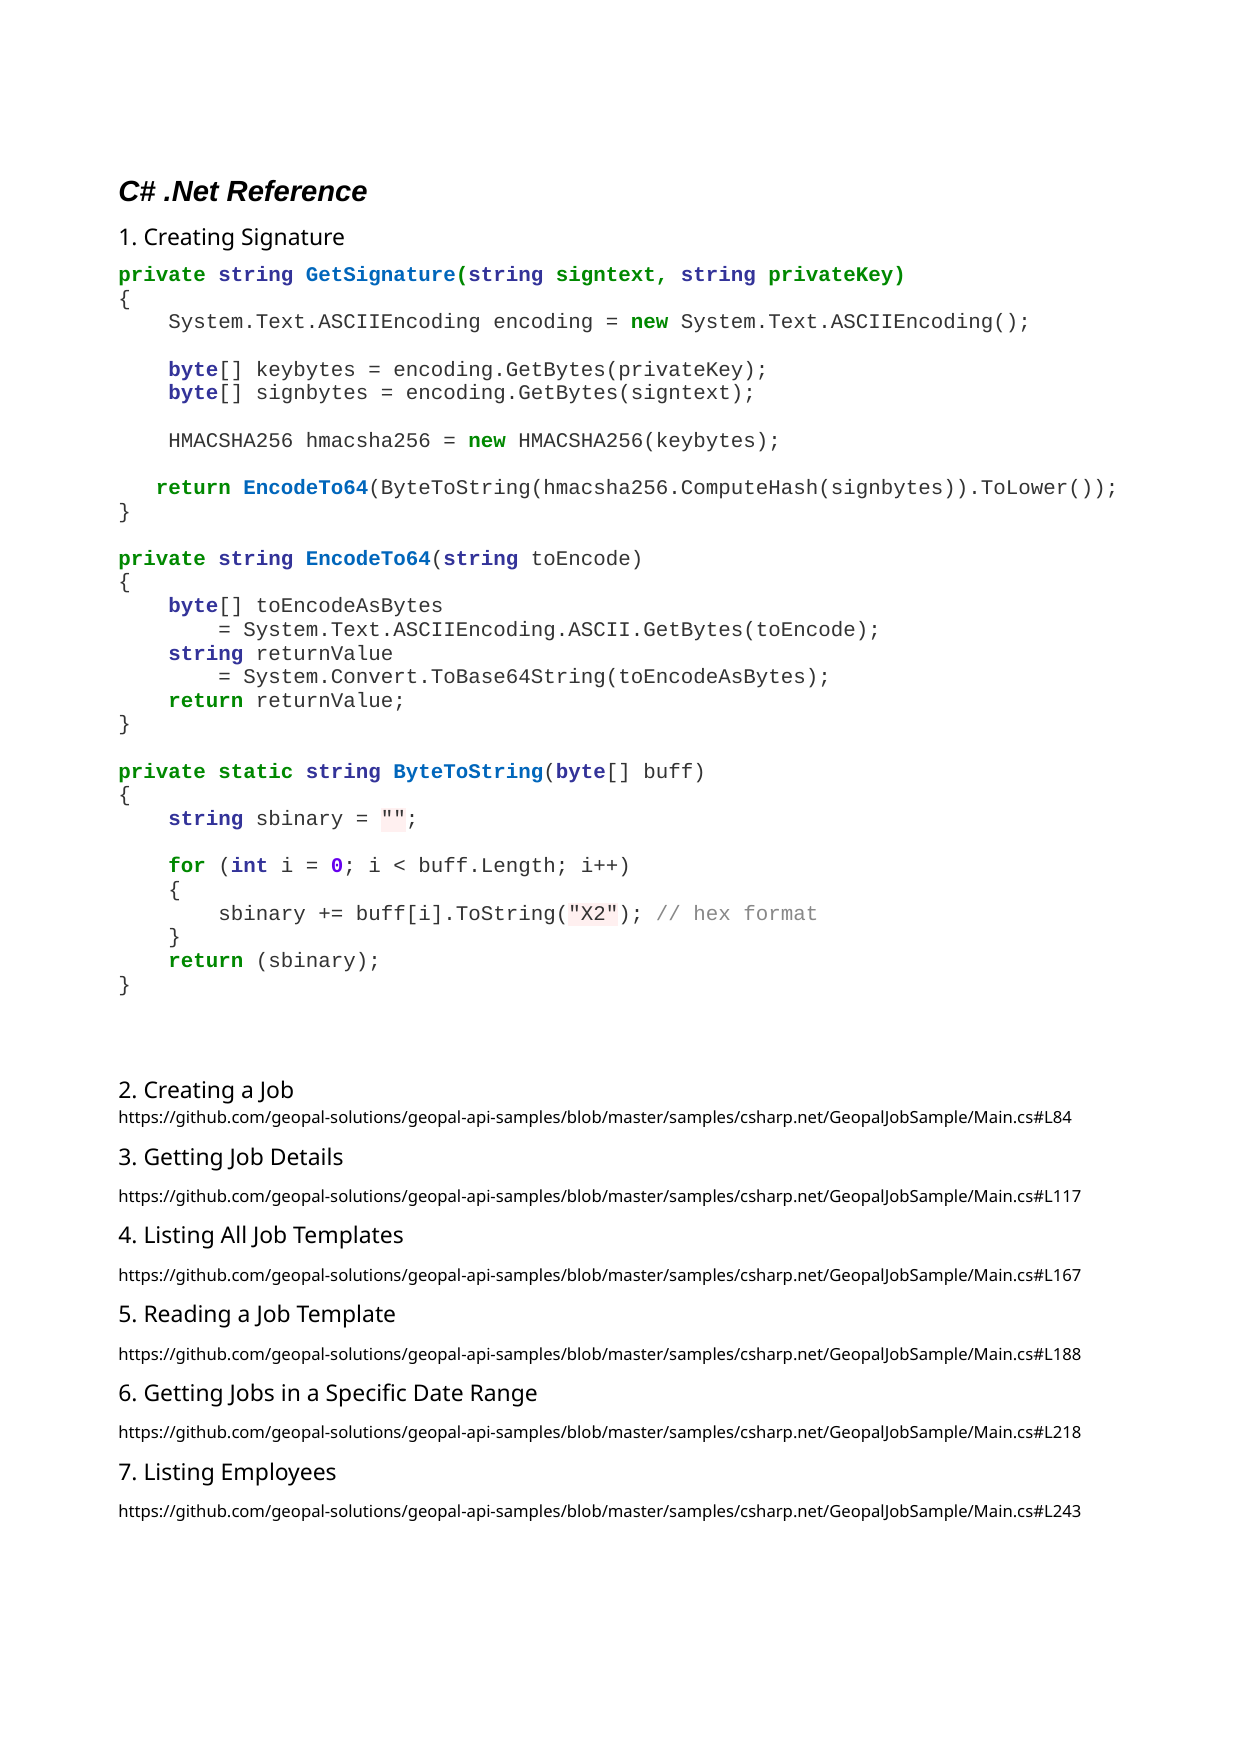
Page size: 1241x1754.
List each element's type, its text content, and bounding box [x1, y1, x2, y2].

text { [118, 288, 1122, 311]
text } [118, 501, 1122, 524]
text return returnValue; [118, 690, 1122, 713]
text return EncodeTo64(ByteToString(hmacsha256.ComputeHash(signbytes)).ToLower()); [118, 477, 1122, 501]
text string returnValue [118, 642, 1122, 666]
text private static string ByteToString(byte[] buff) [118, 761, 1122, 784]
text { [118, 879, 1122, 903]
text sbinary += buff[i].ToString("X2"); // hex format [118, 903, 1122, 926]
text private string EncodeTo64(string toEncode) [118, 548, 1122, 572]
text } [118, 973, 1122, 997]
text byte[] toEncodeAsBytes [118, 595, 1122, 619]
text https://github.com/geopal-solutions/geopal-api-samples/blob/master/samples/csharp.net/GeopalJobSample/Main.cs#L218 [118, 1421, 1122, 1444]
text System.Text.ASCIIEncoding encoding = new System.Text.ASCIIEncoding(); [118, 311, 1122, 335]
text = System.Convert.ToBase64String(toEncodeAsBytes); [118, 666, 1122, 690]
text HMACSHA256 hmacsha256 = new HMACSHA256(keybytes); [118, 430, 1122, 453]
text } [118, 926, 1122, 950]
text 3. Getting Job Details [118, 1140, 1122, 1172]
text 7. Listing Employees [118, 1456, 1122, 1487]
text } [118, 713, 1122, 737]
subtitle C# .Net Reference [118, 174, 1122, 208]
text https://github.com/geopal-solutions/geopal-api-samples/blob/master/samples/csharp.net/GeopalJobSample/Main.cs#L243 [118, 1500, 1122, 1523]
text for (int i = 0; i < buff.Length; i++) [118, 855, 1122, 879]
text 1. Creating Signature [118, 220, 1122, 252]
text byte[] signbytes = encoding.GetBytes(signtext); [118, 382, 1122, 406]
text { [118, 572, 1122, 595]
text 6. Getting Jobs in a Specific Date Range [118, 1377, 1122, 1408]
text = System.Text.ASCIIEncoding.ASCII.GetBytes(toEncode); [118, 619, 1122, 642]
text https://github.com/geopal-solutions/geopal-api-samples/blob/master/samples/csharp.net/GeopalJobSample/Main.cs#L167 [118, 1263, 1122, 1286]
text 2. Creating a Job https://github.com/geopal-solutions/geopal-api-samples/blob/master/samples/csharp.net/GeopalJobSample/Main.cs#L84 [118, 1074, 1122, 1128]
text return (sbinary); [118, 950, 1122, 973]
text 5. Reading a Job Template [118, 1298, 1122, 1329]
text private string GetSignature(string signtext, string privateKey) [118, 264, 1122, 288]
text string sbinary = ""; [118, 808, 1122, 832]
text https://github.com/geopal-solutions/geopal-api-samples/blob/master/samples/csharp.net/GeopalJobSample/Main.cs#L188 [118, 1342, 1122, 1365]
text byte[] keybytes = encoding.GetBytes(privateKey); [118, 359, 1122, 382]
text https://github.com/geopal-solutions/geopal-api-samples/blob/master/samples/csharp.net/GeopalJobSample/Main.cs#L117 [118, 1184, 1122, 1207]
text { [118, 784, 1122, 808]
text 4. Listing All Job Templates [118, 1219, 1122, 1251]
